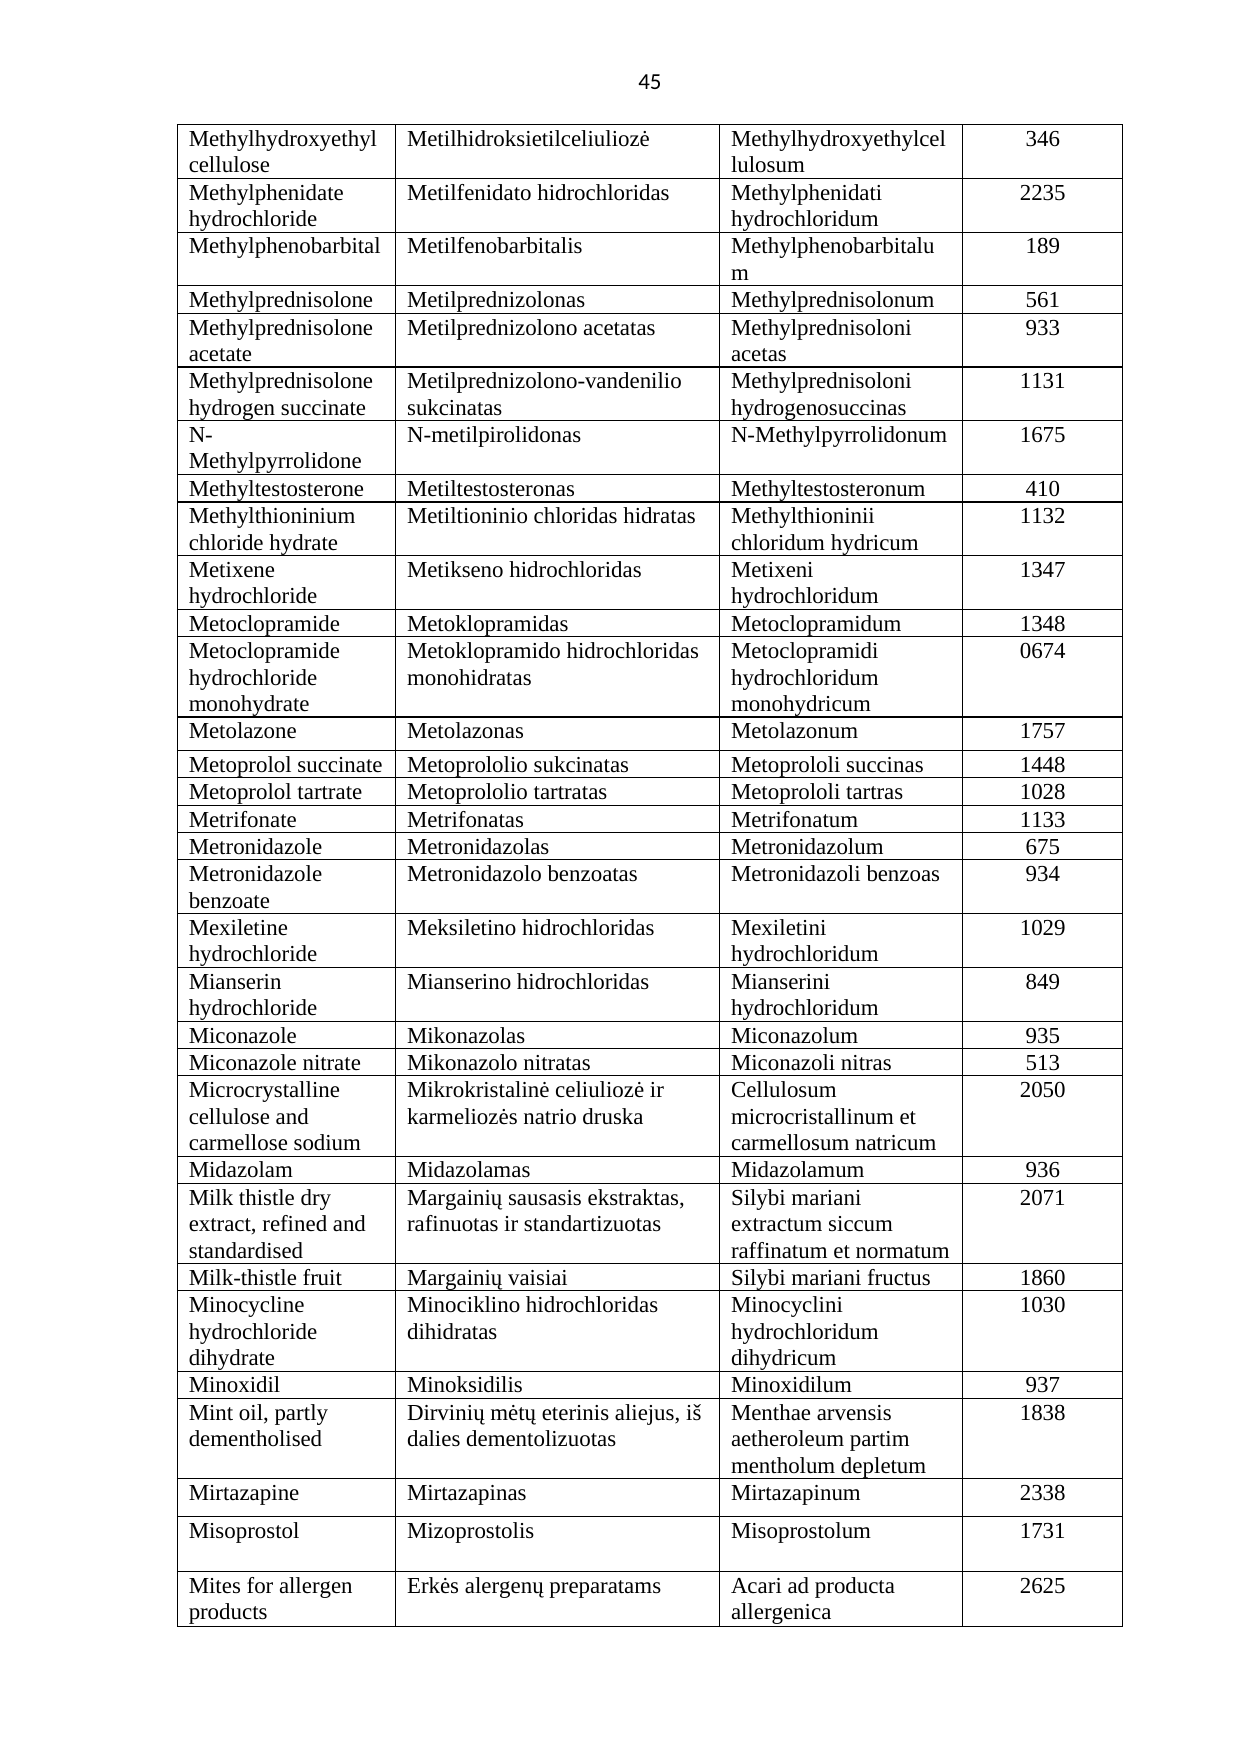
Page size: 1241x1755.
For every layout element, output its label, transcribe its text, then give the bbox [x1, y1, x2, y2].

table_cell 1448 [963, 751, 1122, 777]
table_cell Misoprostol [178, 1517, 395, 1571]
table_cell 1675 [963, 421, 1122, 474]
table_cell Metoprololio tartratas [396, 778, 719, 804]
table_cell Erkės alergenų preparatams [396, 1572, 719, 1626]
table_cell 2338 [963, 1479, 1122, 1516]
table_cell Mirtazapinas [396, 1479, 719, 1516]
table_cell Mianserini hydrochloridum [720, 968, 962, 1021]
table_cell Minocyclini hydrochloridum dihydricum [720, 1291, 962, 1371]
table_cell Metoclopramide [178, 610, 395, 636]
table_cell 513 [963, 1049, 1122, 1075]
table_cell Metilprednizolono-vandenilio sukcinatas [396, 368, 719, 420]
table_cell Mizoprostolis [396, 1517, 719, 1571]
table_cell Minoxidilum [720, 1372, 962, 1398]
table_cell Mikrokristalinė celiuliozė ir karmeliozės natrio druska [396, 1076, 719, 1156]
table_cell N-metilpirolidonas [396, 421, 719, 474]
table_cell Mites for allergen products [178, 1572, 395, 1626]
table_cell Methylphenobarbital [178, 233, 395, 285]
table_cell 1348 [963, 610, 1122, 636]
table_cell 1028 [963, 778, 1122, 804]
table_cell 1131 [963, 368, 1122, 420]
table_cell Mianserino hidrochloridas [396, 968, 719, 1021]
table_cell 934 [963, 860, 1122, 913]
table_cell 935 [963, 1022, 1122, 1048]
table_cell 1838 [963, 1399, 1122, 1478]
table_cell Metolazonas [396, 718, 719, 750]
table_cell Minociklino hidrochloridas dihidratas [396, 1291, 719, 1371]
table_cell Metronidazole benzoate [178, 860, 395, 913]
table_cell 1029 [963, 914, 1122, 967]
table_cell Metixene hydrochloride [178, 556, 395, 609]
table_cell Metoprolol succinate [178, 751, 395, 777]
table_cell Mint oil, partly dementholised [178, 1399, 395, 1478]
table_cell Metilfenobarbitalis [396, 233, 719, 285]
table_cell 675 [963, 833, 1122, 859]
table_cell Metoprololio sukcinatas [396, 751, 719, 777]
table_cell Methylhydroxyethylcellulosum [720, 125, 962, 178]
table_cell Mexiletini hydrochloridum [720, 914, 962, 967]
table_cell Metronidazolas [396, 833, 719, 859]
table_cell Milk-thistle fruit [178, 1264, 395, 1290]
table_cell Mirtazapinum [720, 1479, 962, 1516]
table_cell 346 [963, 125, 1122, 178]
table_cell Metoclopramidum [720, 610, 962, 636]
table_cell Cellulosum microcristallinum et carmellosum natricum [720, 1076, 962, 1156]
table_cell Misoprostolum [720, 1517, 962, 1571]
table_cell Methylthioninii chloridum hydricum [720, 503, 962, 555]
table_cell 1757 [963, 718, 1122, 750]
table_cell Metoclopramide hydrochloride monohydrate [178, 637, 395, 716]
table_cell 936 [963, 1157, 1122, 1183]
table_cell Methylphenidati hydrochloridum [720, 179, 962, 232]
table_cell Metronidazolum [720, 833, 962, 859]
table_cell 1347 [963, 556, 1122, 609]
table_cell Dirvinių mėtų eterinis aliejus, iš dalies dementolizuotas [396, 1399, 719, 1478]
table_cell Methylhydroxyethylcellulose [178, 125, 395, 178]
table_cell Silybi mariani extractum siccum raffinatum et normatum [720, 1184, 962, 1263]
table_cell Metoprolol tartrate [178, 778, 395, 804]
table_cell Miconazole nitrate [178, 1049, 395, 1075]
table_cell Mianserin hydrochloride [178, 968, 395, 1021]
table_cell Metoklopramidas [396, 610, 719, 636]
table_cell Metronidazoli benzoas [720, 860, 962, 913]
table_cell 2235 [963, 179, 1122, 232]
table_cell Methylprednisolone hydrogen succinate [178, 368, 395, 420]
table_cell Miconazoli nitras [720, 1049, 962, 1075]
table_cell Minoksidilis [396, 1372, 719, 1398]
table_cell Metoclopramidi hydrochloridum monohydricum [720, 637, 962, 716]
table_cell Meksiletino hidrochloridas [396, 914, 719, 967]
table_cell 1860 [963, 1264, 1122, 1290]
table_cell Methylthioninium chloride hydrate [178, 503, 395, 555]
table_cell Methylprednisolone acetate [178, 314, 395, 366]
table_cell Metiltestosteronas [396, 475, 719, 501]
table_cell Metolazonum [720, 718, 962, 750]
table_cell 933 [963, 314, 1122, 366]
table_cell Metilfenidato hidrochloridas [396, 179, 719, 232]
table_cell Metolazone [178, 718, 395, 750]
table_cell 1731 [963, 1517, 1122, 1571]
table_cell Mikonazolo nitratas [396, 1049, 719, 1075]
table_cell Metoprololi succinas [720, 751, 962, 777]
table_cell Milk thistle dry extract, refined and standardised [178, 1184, 395, 1263]
table_cell N-Methylpyrrolidonum [720, 421, 962, 474]
table_cell Menthae arvensis aetheroleum partim mentholum depletum [720, 1399, 962, 1478]
table_cell Acari ad producta allergenica [720, 1572, 962, 1626]
table_cell Silybi mariani fructus [720, 1264, 962, 1290]
table_cell N-Methylpyrrolidone [178, 421, 395, 474]
table_cell 189 [963, 233, 1122, 285]
table_cell Metilprednizolono acetatas [396, 314, 719, 366]
table_cell Metoklopramido hidrochloridas monohidratas [396, 637, 719, 716]
table_cell Miconazolum [720, 1022, 962, 1048]
table_cell Methylprednisolonum [720, 286, 962, 313]
table_cell Margainių sausasis ekstraktas, rafinuotas ir standartizuotas [396, 1184, 719, 1263]
table_cell Metixeni hydrochloridum [720, 556, 962, 609]
table_cell 2050 [963, 1076, 1122, 1156]
table_cell 410 [963, 475, 1122, 501]
table_cell Metronidazolo benzoatas [396, 860, 719, 913]
table_cell Minoxidil [178, 1372, 395, 1398]
table_cell Metrifonatum [720, 806, 962, 832]
table_cell 561 [963, 286, 1122, 313]
table_cell 1132 [963, 503, 1122, 555]
table_cell Metrifonate [178, 806, 395, 832]
table_cell Metikseno hidrochloridas [396, 556, 719, 609]
table_cell Methylprednisoloni acetas [720, 314, 962, 366]
table_cell Methyltestosterone [178, 475, 395, 501]
table_cell Methylphenidate hydrochloride [178, 179, 395, 232]
table_cell 1133 [963, 806, 1122, 832]
table_cell 1030 [963, 1291, 1122, 1371]
table_cell Methylprednisoloni hydrogenosuccinas [720, 368, 962, 420]
table_cell Metrifonatas [396, 806, 719, 832]
table_cell Miconazole [178, 1022, 395, 1048]
table_cell Metiltioninio chloridas hidratas [396, 503, 719, 555]
table_cell 849 [963, 968, 1122, 1021]
table_cell Methylphenobarbitalum [720, 233, 962, 285]
table_cell Minocycline hydrochloride dihydrate [178, 1291, 395, 1371]
table_cell Midazolam [178, 1157, 395, 1183]
table_cell Metronidazole [178, 833, 395, 859]
table_cell 0674 [963, 637, 1122, 716]
table_cell Metilprednizolonas [396, 286, 719, 313]
table_cell Midazolamas [396, 1157, 719, 1183]
table_cell Midazolamum [720, 1157, 962, 1183]
table_cell Mikonazolas [396, 1022, 719, 1048]
table_cell Margainių vaisiai [396, 1264, 719, 1290]
table_cell Methyltestosteronum [720, 475, 962, 501]
table_cell Mexiletine hydrochloride [178, 914, 395, 967]
table_cell 2625 [963, 1572, 1122, 1626]
table_cell Microcrystalline cellulose and carmellose sodium [178, 1076, 395, 1156]
table_cell Mirtazapine [178, 1479, 395, 1516]
table_cell 2071 [963, 1184, 1122, 1263]
table_cell Metoprololi tartras [720, 778, 962, 804]
table_cell Methylprednisolone [178, 286, 395, 313]
table_cell 937 [963, 1372, 1122, 1398]
table_cell Metilhidroksietilceliuliozė [396, 125, 719, 178]
